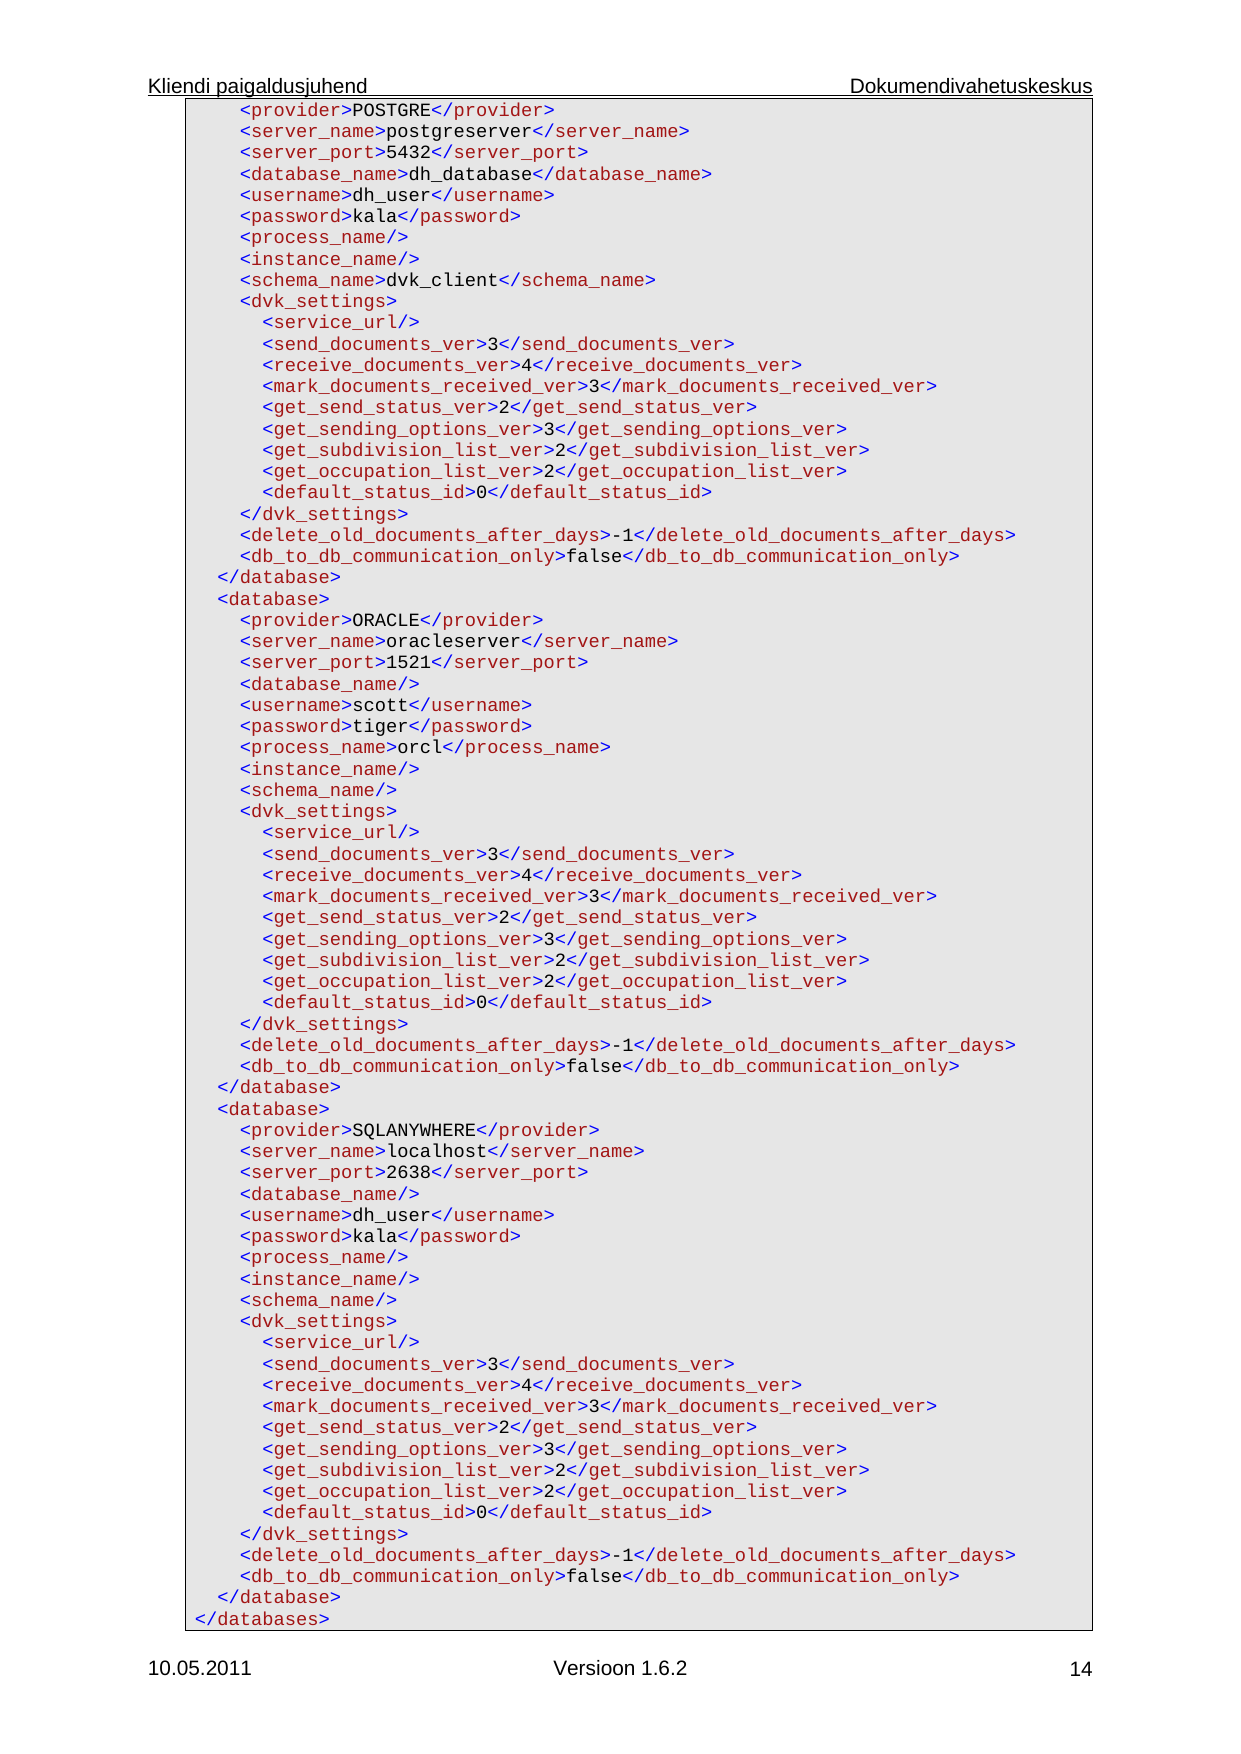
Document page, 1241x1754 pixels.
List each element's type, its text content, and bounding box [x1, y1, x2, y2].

text <get_subdivision_list_ver>2</get_subdivision_list_ver> [186, 1458, 1092, 1479]
text </database> [186, 1585, 1092, 1606]
text <server_name>localhost</server_name> [186, 1139, 1092, 1160]
text <database_name/> [186, 1181, 1092, 1203]
text <send_documents_ver>3</send_documents_ver> [186, 1351, 1092, 1373]
text <dvk_settings> [186, 289, 1092, 310]
text <database_name/> [186, 671, 1092, 693]
text <instance_name/> [186, 246, 1092, 268]
text <get_sending_options_ver>3</get_sending_options_ver> [186, 1436, 1092, 1458]
text </database> [186, 1075, 1092, 1096]
text <get_send_status_ver>2</get_send_status_ver> [186, 395, 1092, 416]
text <service_url/> [186, 310, 1092, 331]
text <server_port>1521</server_port> [186, 650, 1092, 671]
text <get_sending_options_ver>3</get_sending_options_ver> [186, 416, 1092, 438]
text <username>dh_user</username> [186, 1203, 1092, 1224]
text </database> [186, 565, 1092, 586]
text <process_name/> [186, 1245, 1092, 1266]
text <receive_documents_ver>4</receive_documents_ver> [186, 1373, 1092, 1394]
text <get_send_status_ver>2</get_send_status_ver> [186, 1415, 1092, 1436]
text <server_name>postgreserver</server_name> [186, 119, 1092, 140]
text <mark_documents_received_ver>3</mark_documents_received_ver> [186, 884, 1092, 905]
text <mark_documents_received_ver>3</mark_documents_received_ver> [186, 374, 1092, 395]
text </dvk_settings> [186, 1011, 1092, 1033]
text <database_name>dh_database</database_name> [186, 161, 1092, 183]
text <provider>ORACLE</provider> [186, 608, 1092, 629]
text <dvk_settings> [186, 1309, 1092, 1330]
text <send_documents_ver>3</send_documents_ver> [186, 331, 1092, 353]
text <delete_old_documents_after_days>-1</delete_old_documents_after_days> [186, 1033, 1092, 1054]
text <schema_name>dvk_client</schema_name> [186, 268, 1092, 289]
text <receive_documents_ver>4</receive_documents_ver> [186, 863, 1092, 884]
text <instance_name/> [186, 756, 1092, 778]
text <get_occupation_list_ver>2</get_occupation_list_ver> [186, 459, 1092, 480]
text <get_subdivision_list_ver>2</get_subdivision_list_ver> [186, 438, 1092, 459]
text <default_status_id>0</default_status_id> [186, 1500, 1092, 1521]
text <server_port>2638</server_port> [186, 1160, 1092, 1181]
text <password>tiger</password> [186, 714, 1092, 735]
text <database> [186, 1096, 1092, 1118]
text <default_status_id>0</default_status_id> [186, 480, 1092, 501]
text <provider>POSTGRE</provider> [186, 99, 1092, 119]
text <username>dh_user</username> [186, 183, 1092, 204]
text <process_name>orcl</process_name> [186, 735, 1092, 756]
text <get_occupation_list_ver>2</get_occupation_list_ver> [186, 1479, 1092, 1500]
text <database> [186, 586, 1092, 608]
text <get_sending_options_ver>3</get_sending_options_ver> [186, 926, 1092, 948]
text <password>kala</password> [186, 1224, 1092, 1245]
text <service_url/> [186, 820, 1092, 841]
text <db_to_db_communication_only>false</db_to_db_communication_only> [186, 1054, 1092, 1075]
text <db_to_db_communication_only>false</db_to_db_communication_only> [186, 544, 1092, 565]
text <db_to_db_communication_only>false</db_to_db_communication_only> [186, 1564, 1092, 1585]
text <send_documents_ver>3</send_documents_ver> [186, 841, 1092, 863]
text <instance_name/> [186, 1266, 1092, 1288]
text <username>scott</username> [186, 693, 1092, 714]
text <receive_documents_ver>4</receive_documents_ver> [186, 353, 1092, 374]
text <get_send_status_ver>2</get_send_status_ver> [186, 905, 1092, 926]
text <provider>SQLANYWHERE</provider> [186, 1118, 1092, 1139]
text <service_url/> [186, 1330, 1092, 1351]
text <mark_documents_received_ver>3</mark_documents_received_ver> [186, 1394, 1092, 1415]
text <default_status_id>0</default_status_id> [186, 990, 1092, 1011]
text <delete_old_documents_after_days>-1</delete_old_documents_after_days> [186, 1543, 1092, 1564]
text <server_port>5432</server_port> [186, 140, 1092, 161]
text <dvk_settings> [186, 799, 1092, 820]
text <delete_old_documents_after_days>-1</delete_old_documents_after_days> [186, 523, 1092, 544]
text <get_occupation_list_ver>2</get_occupation_list_ver> [186, 969, 1092, 990]
text <server_name>oracleserver</server_name> [186, 629, 1092, 650]
text </databases> [186, 1606, 1092, 1630]
text <schema_name/> [186, 778, 1092, 799]
text </dvk_settings> [186, 501, 1092, 523]
text <process_name/> [186, 225, 1092, 246]
text <schema_name/> [186, 1288, 1092, 1309]
text <password>kala</password> [186, 204, 1092, 225]
text <get_subdivision_list_ver>2</get_subdivision_list_ver> [186, 948, 1092, 969]
text </dvk_settings> [186, 1521, 1092, 1543]
